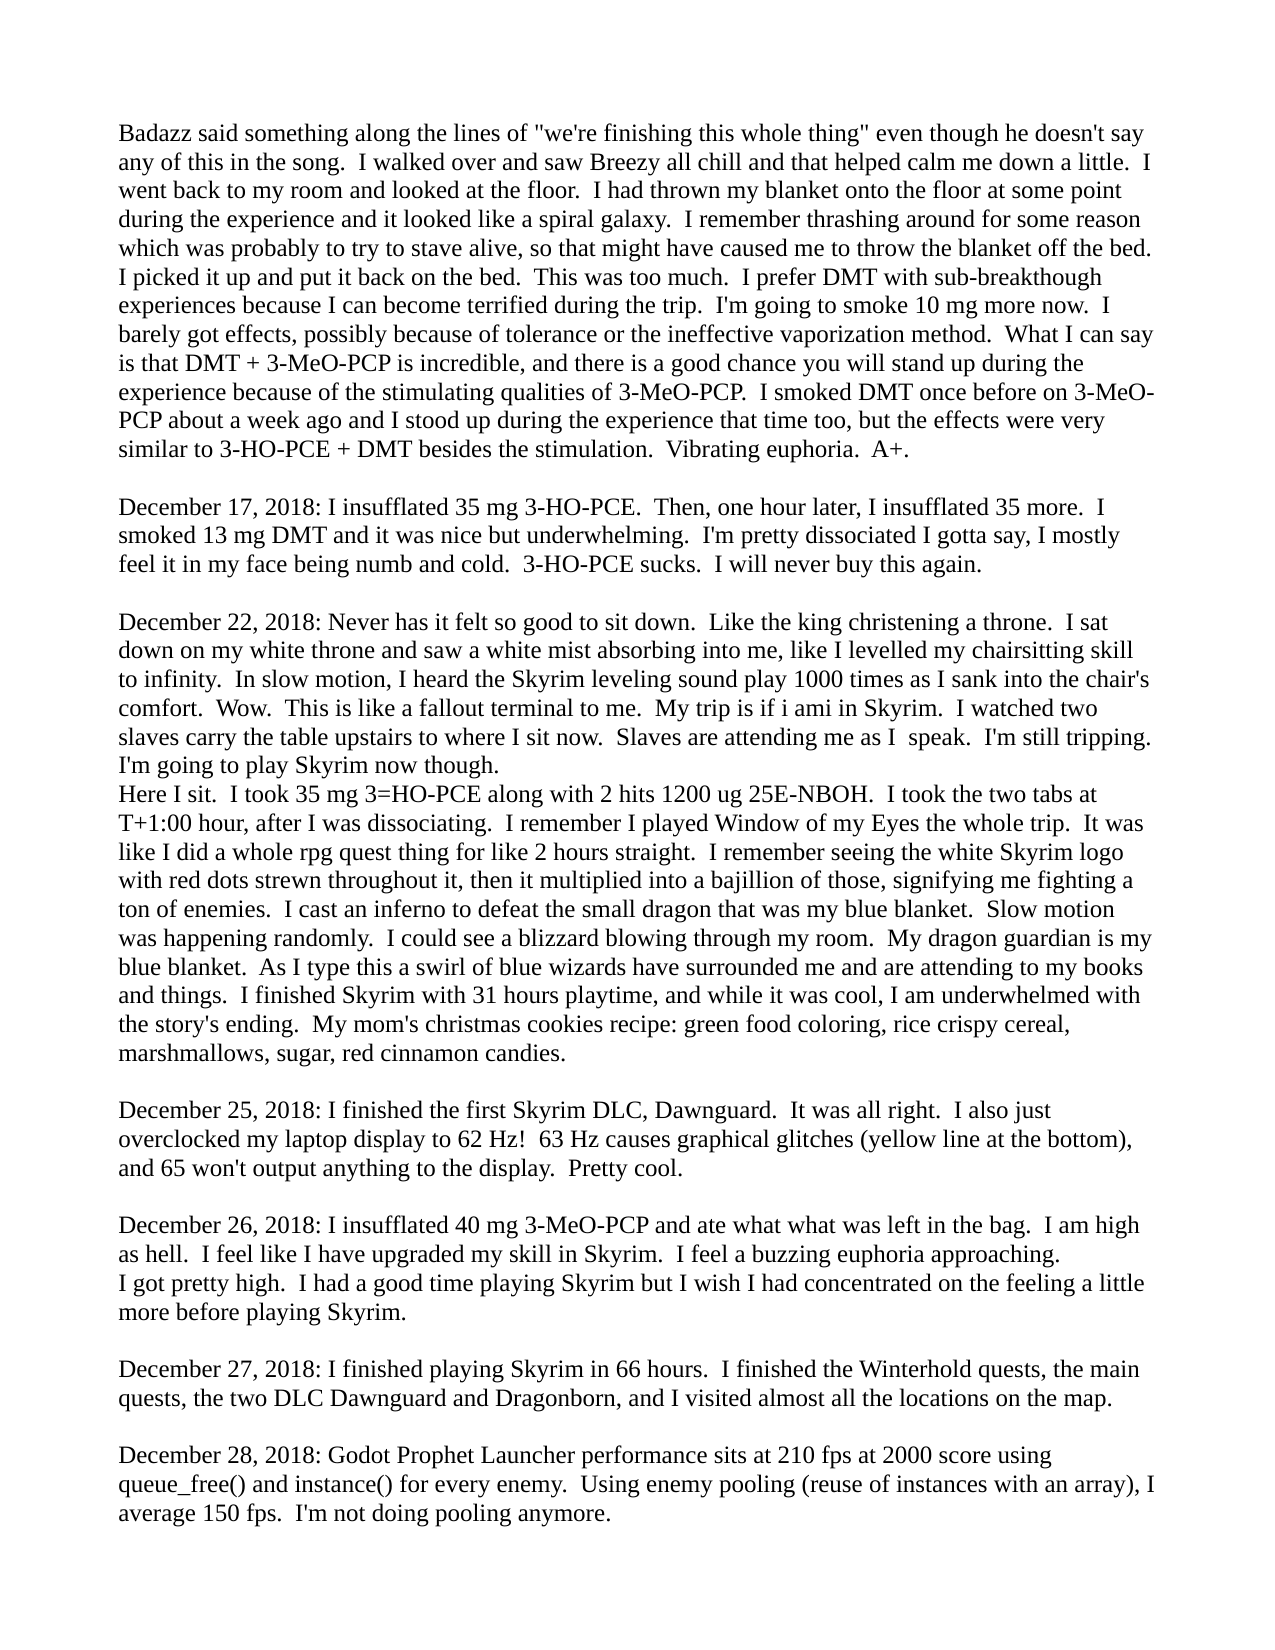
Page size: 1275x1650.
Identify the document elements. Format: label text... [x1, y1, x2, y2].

text December 17, 2018: I insufflated 35 mg 3-HO-PCE. Then, one hour later, I insufflated 35 more. I smoked 13 mg DMT and it was nice but underwhelming. I'm pretty dissociated I gotta say, I mostly feel it in my face being numb and cold. 3-HO-PCE sucks. I will never buy this again. [118, 492, 1157, 578]
text Here I sit. I took 35 mg 3=HO-PCE along with 2 hits 1200 ug 25E-NBOH. I took the two tabs at T+1:00 hour, after I was dissociating. I remember I played Window of my Eyes the whole trip. It was like I did a whole rpg quest thing for like 2 hours straight. I remember seeing the white Skyrim logo with red dots strewn throughout it, then it multiplied into a bajillion of those, signifying me fighting a ton of enemies. I cast an inferno to defeat the small dragon that was my blue blanket. Slow motion was happening randomly. I could see a blizzard blowing through my room. My dragon guardian is my blue blanket. As I type this a swirl of blue wizards have surrounded me and are attending to my books and things. I finished Skyrim with 31 hours playtime, and while it was cool, I am underwhelmed with the story's ending. My mom's christmas cookies recipe: green food coloring, rice crispy cereal, marshmallows, sugar, red cinnamon candies. [118, 779, 1157, 1067]
text December 27, 2018: I finished playing Skyrim in 66 hours. I finished the Winterhold quests, the main quests, the two DLC Dawnguard and Dragonborn, and I visited almost all the locations on the map. [118, 1354, 1157, 1412]
text December 28, 2018: Godot Prophet Launcher performance sits at 210 fps at 2000 score using queue_free() and instance() for every enemy. Using enemy pooling (reuse of instances with an array), I average 150 fps. I'm not doing pooling anymore. [118, 1441, 1157, 1527]
text December 22, 2018: Never has it felt so good to sit down. Like the king christening a throne. I sat down on my white throne and saw a white mist absorbing into me, like I levelled my chairsitting skill to infinity. In slow motion, I heard the Skyrim leveling sound play 1000 times as I sank into the chair's comfort. Wow. This is like a fallout terminal to me. My trip is if i ami in Skyrim. I watched two slaves carry the table upstairs to where I sit now. Slaves are attending me as I speak. I'm still tripping. I'm going to play Skyrim now though. [118, 607, 1157, 779]
text I got pretty high. I had a good time playing Skyrim but I wish I had concentrated on the feeling a little more before playing Skyrim. [118, 1268, 1157, 1326]
text Badazz said something along the lines of "we're finishing this whole thing" even though he doesn't say any of this in the song. I walked over and saw Breezy all chill and that helped calm me down a little. I went back to my room and looked at the floor. I had thrown my blanket onto the floor at some point during the experience and it looked like a spiral galaxy. I remember thrashing around for some reason which was probably to try to stave alive, so that might have caused me to throw the blanket off the bed. I picked it up and put it back on the bed. This was too much. I prefer DMT with sub-breakthough experiences because I can become terrified during the trip. I'm going to smoke 10 mg more now. I barely got effects, possibly because of tolerance or the ineffective vaporization method. What I can say is that DMT + 3-MeO-PCP is incredible, and there is a good chance you will stand up during the experience because of the stimulating qualities of 3-MeO-PCP. I smoked DMT once before on 3-MeO-PCP about a week ago and I stood up during the experience that time too, but the effects were very similar to 3-HO-PCE + DMT besides the stimulation. Vibrating euphoria. A+. [118, 118, 1157, 463]
text December 26, 2018: I insufflated 40 mg 3-MeO-PCP and ate what what was left in the bag. I am high as hell. I feel like I have upgraded my skill in Skyrim. I feel a buzzing euphoria approaching. [118, 1211, 1157, 1268]
text December 25, 2018: I finished the first Skyrim DLC, Dawnguard. It was all right. I also just overclocked my laptop display to 62 Hz! 63 Hz causes graphical glitches (yellow line at the bottom), and 65 won't output anything to the display. Pretty cool. [118, 1096, 1157, 1182]
